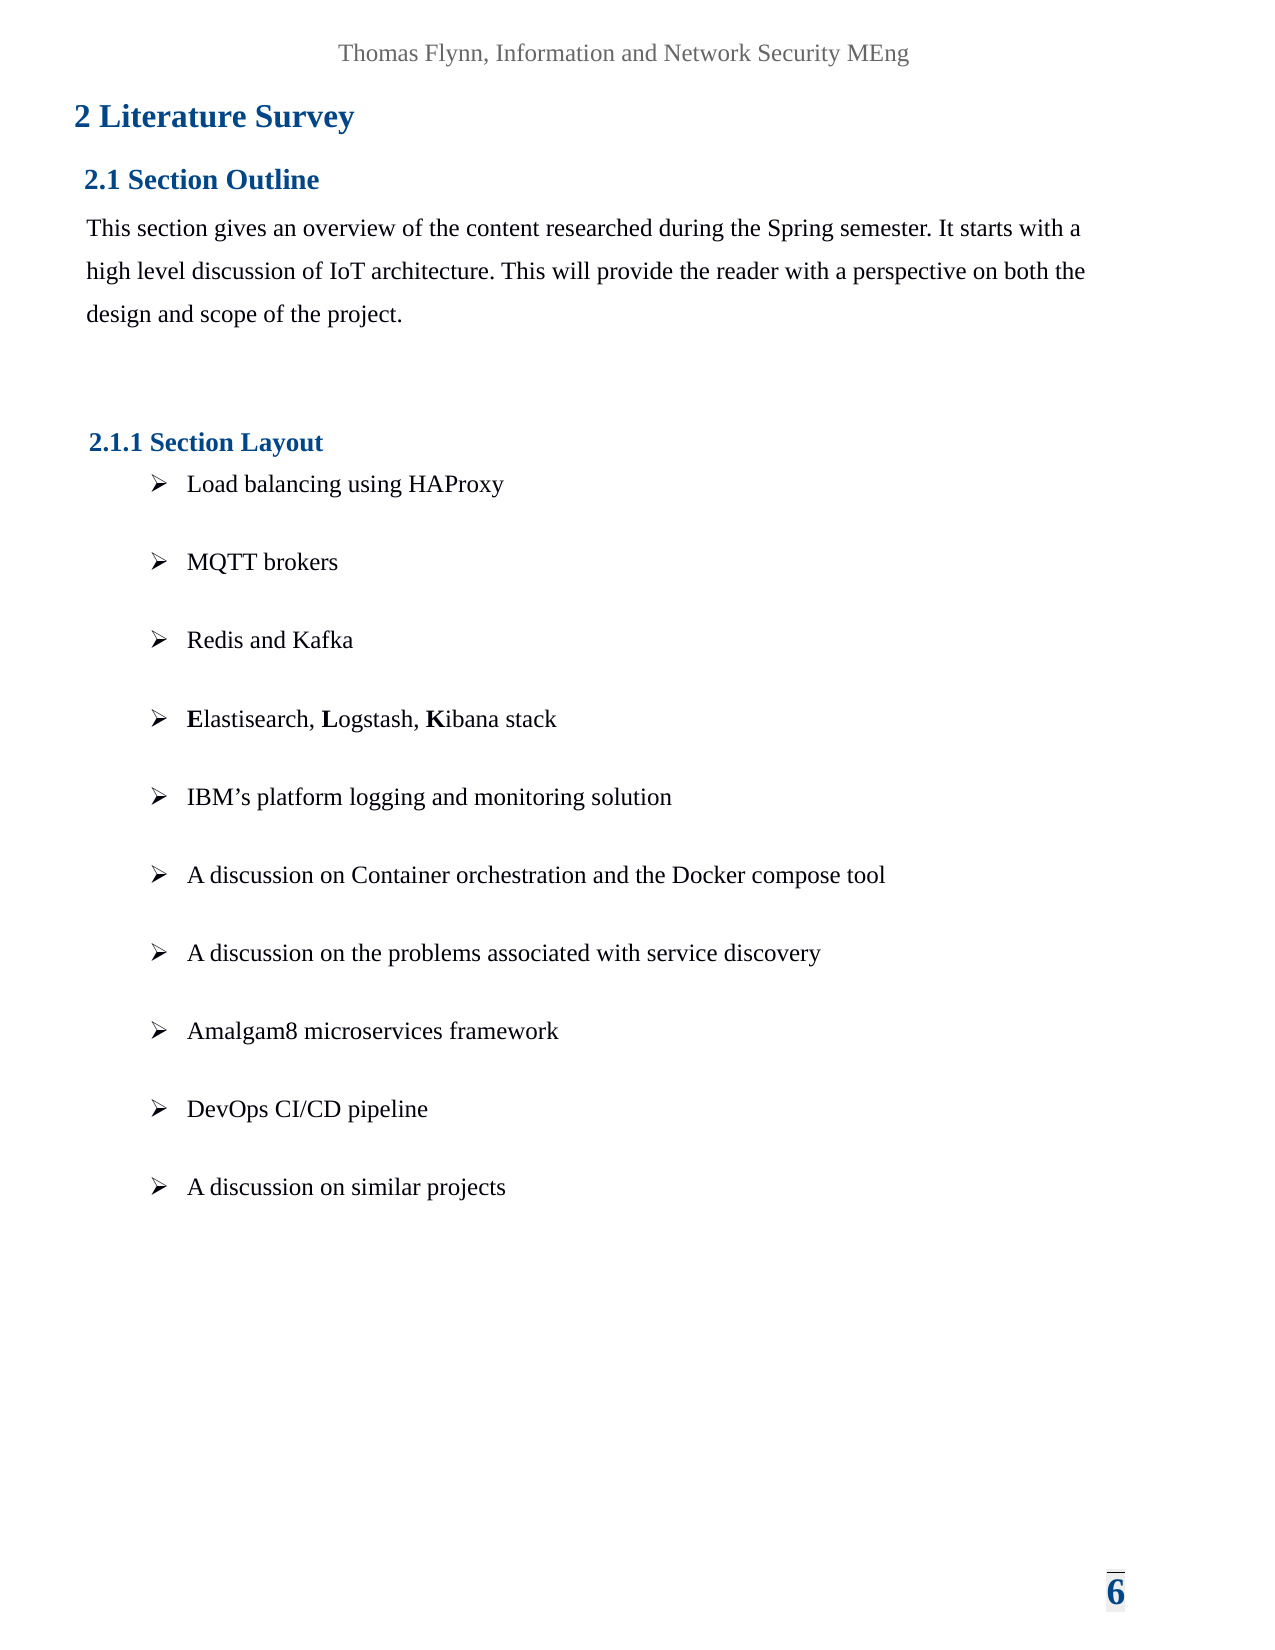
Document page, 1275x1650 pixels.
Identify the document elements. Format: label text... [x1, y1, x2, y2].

list Amalgam8 microservices framework [149, 1016, 1125, 1045]
subtitle 2.1.1 Section Layout [89, 426, 1125, 458]
list Elastisearch, Logstash, Kibana stack [149, 704, 1125, 732]
list DevOps CI/CD pipeline [149, 1094, 1125, 1123]
list MQTT brokers [149, 547, 1125, 576]
subtitle 2.1 Section Outline [81, 162, 1125, 196]
list A discussion on Container orchestration and the Docker compose tool [149, 860, 1125, 889]
list Redis and Kafka [149, 626, 1125, 654]
subtitle 2 Literature Survey [74, 96, 1125, 134]
list A discussion on the problems associated with service discovery [149, 938, 1125, 967]
text This section gives an overview of the content researched during the Spring semester. It starts with a high level discussion of IoT architecture. This will provide the reader with a perspective on both the design and scope of the project. [86, 213, 1125, 328]
list A discussion on similar projects [149, 1172, 1125, 1201]
list Load balancing using HAProxy [149, 469, 1125, 498]
list IBM’s platform logging and monitoring solution [149, 782, 1125, 811]
